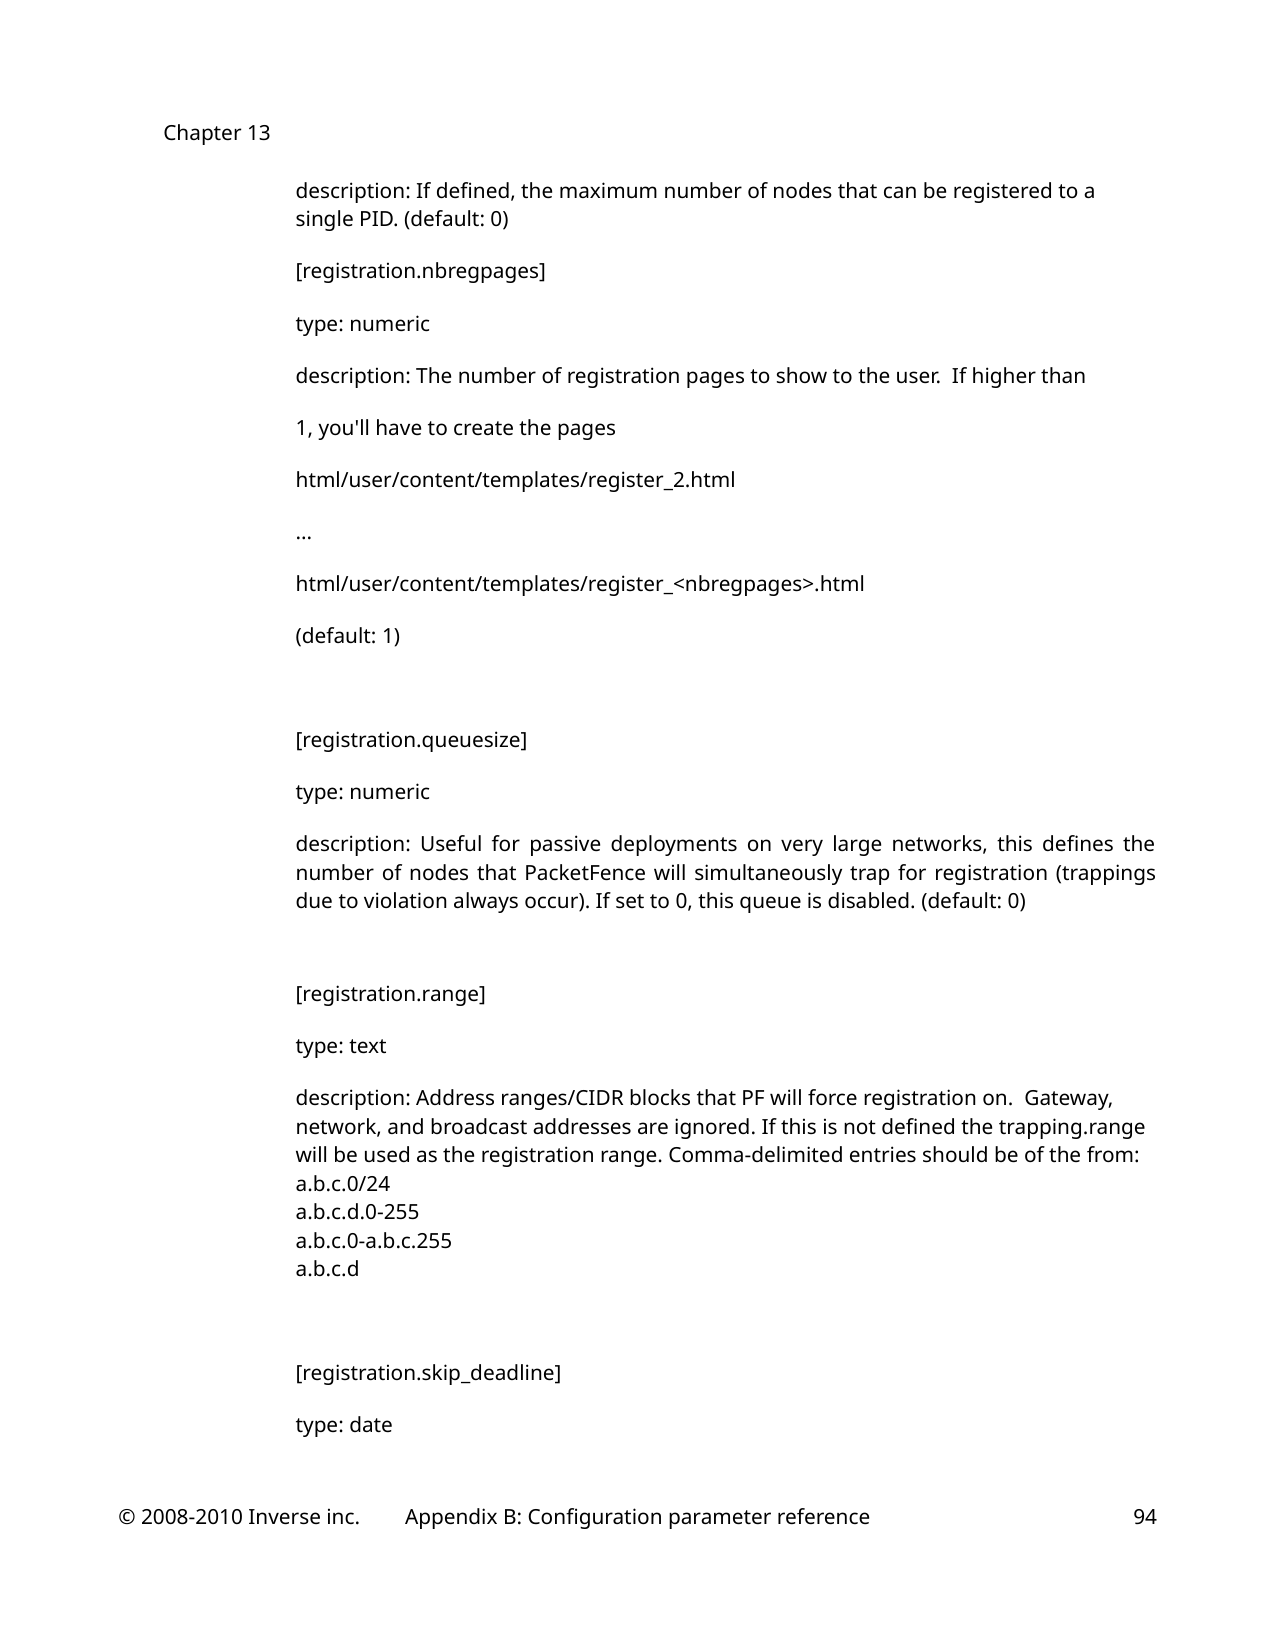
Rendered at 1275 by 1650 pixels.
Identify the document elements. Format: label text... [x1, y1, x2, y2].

text [registration.nbregpages] [295, 257, 1157, 285]
text [registration.queuesize] [295, 725, 1157, 754]
text type: date [295, 1410, 1157, 1439]
text type: numeric [295, 777, 1157, 806]
text html/user/content/templates/register_2.html [295, 465, 1157, 493]
text [registration.skip_deadline] [295, 1358, 1157, 1387]
text description: If defined, the maximum number of nodes that can be registered to a single PID. (default: 0) [295, 176, 1157, 233]
text ... [295, 517, 1157, 545]
text html/user/content/templates/register_<nbregpages>.html [295, 569, 1157, 597]
text 1, you'll have to create the pages [295, 413, 1157, 441]
text description: Address ranges/CIDR blocks that PF will force registration on. Gateway, network, and broadcast addresses are ignored. If this is not defined the trapping.range will be used as the registration range. Comma-delimited entries should be of the from: a.b.c.0/24 a.b.c.d.0-255 a.b.c.0-a.b.c.255 a.b.c.d [295, 1083, 1157, 1283]
text description: Useful for passive deployments on very large networks, this defines the number of nodes that PacketFence will simultaneously trap for registration (trappings due to violation always occur). If set to 0, this queue is disabled. (default: 0) [295, 829, 1157, 915]
text (default: 1) [295, 621, 1157, 649]
text [registration.range] [295, 979, 1157, 1008]
text type: text [295, 1031, 1157, 1060]
text type: numeric [295, 309, 1157, 337]
text description: The number of registration pages to show to the user. If higher than [295, 361, 1157, 389]
